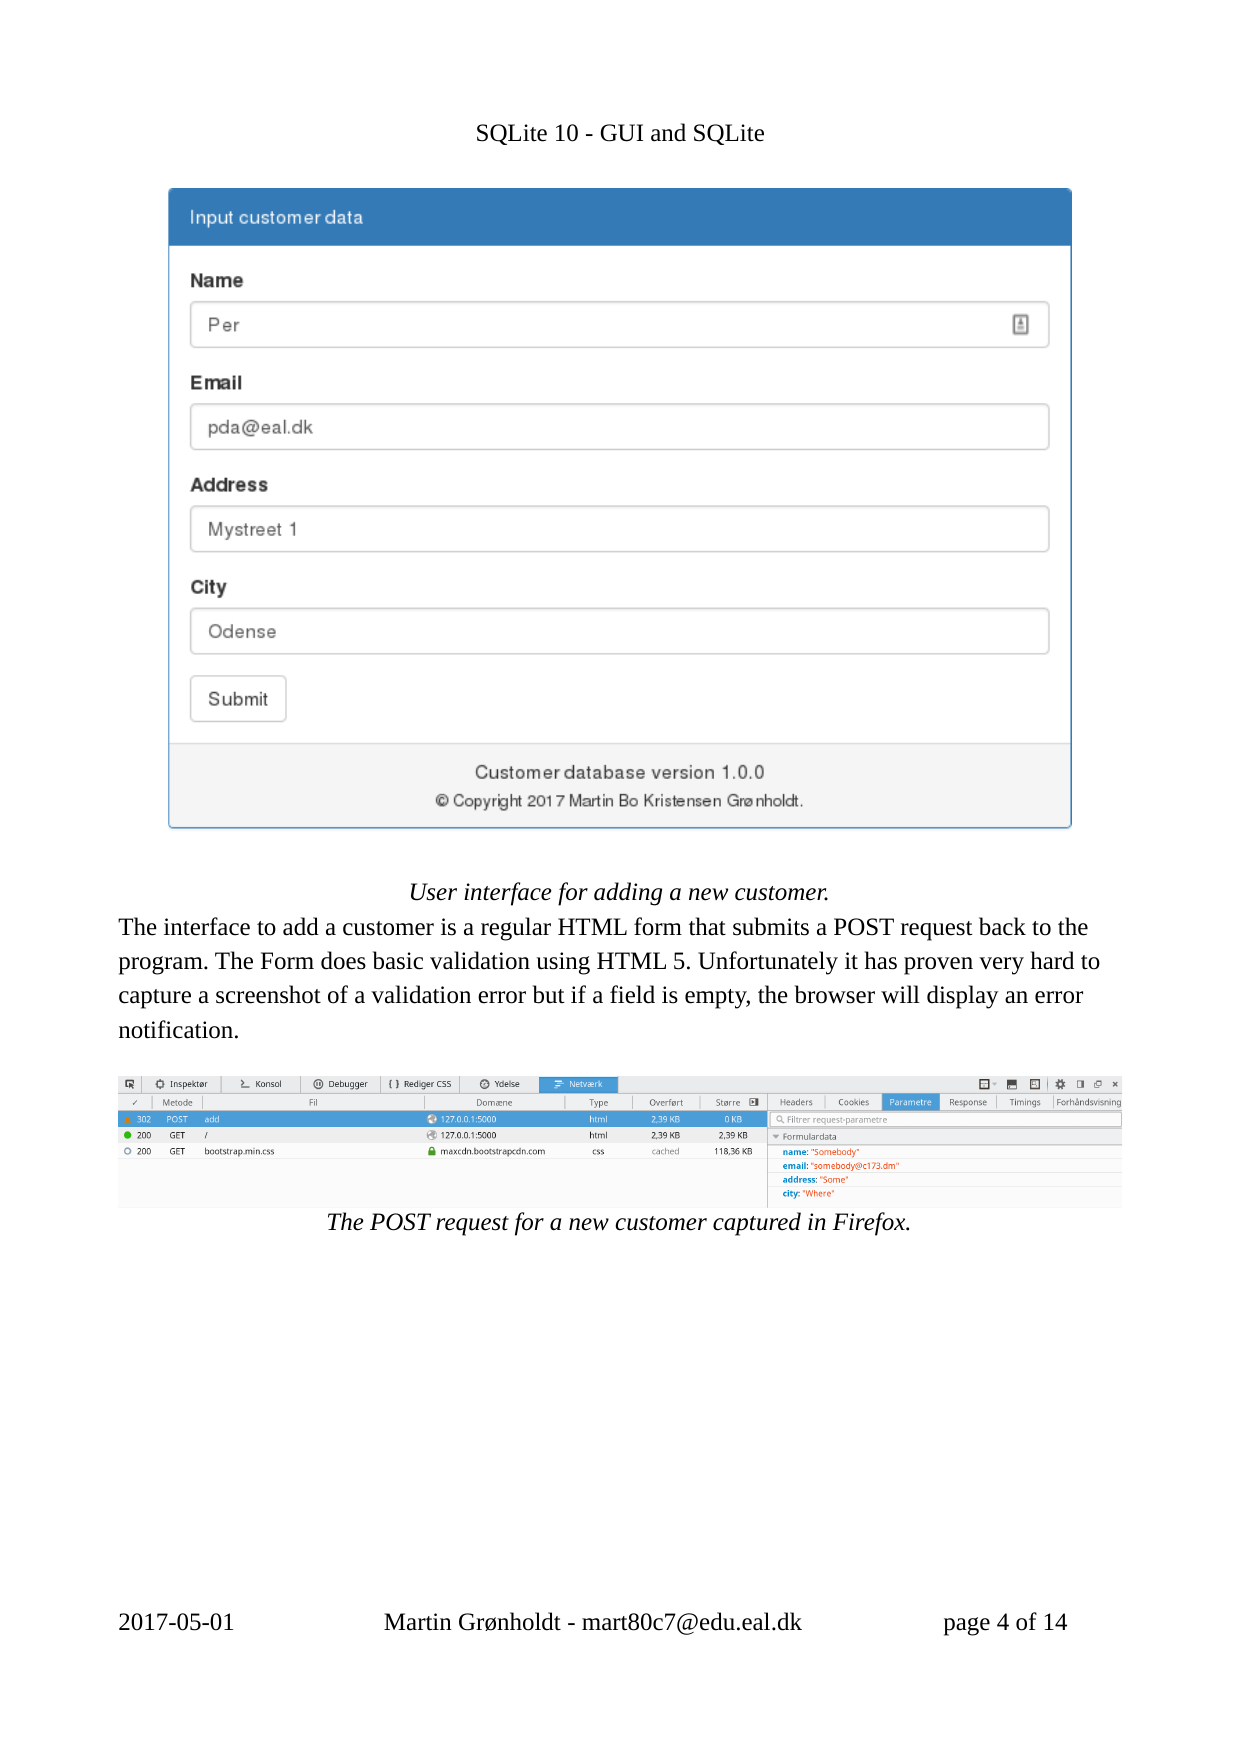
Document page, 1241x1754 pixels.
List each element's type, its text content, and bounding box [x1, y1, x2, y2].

text The interface to add a customer is a regular HTML form that submits a POST request back to the program. The Form does basic validation using HTML 5. Unfortunately it has proven very hard to capture a screenshot of a validation error but if a field is empty, the browser will display an error notification. [118, 176, 1122, 1044]
text The POST request for a new customer captured in Firefox. [118, 1208, 1122, 1236]
picture [168, 188, 1072, 877]
text User interface for adding a new customer. [168, 877, 1072, 906]
picture [118, 1076, 1123, 1208]
